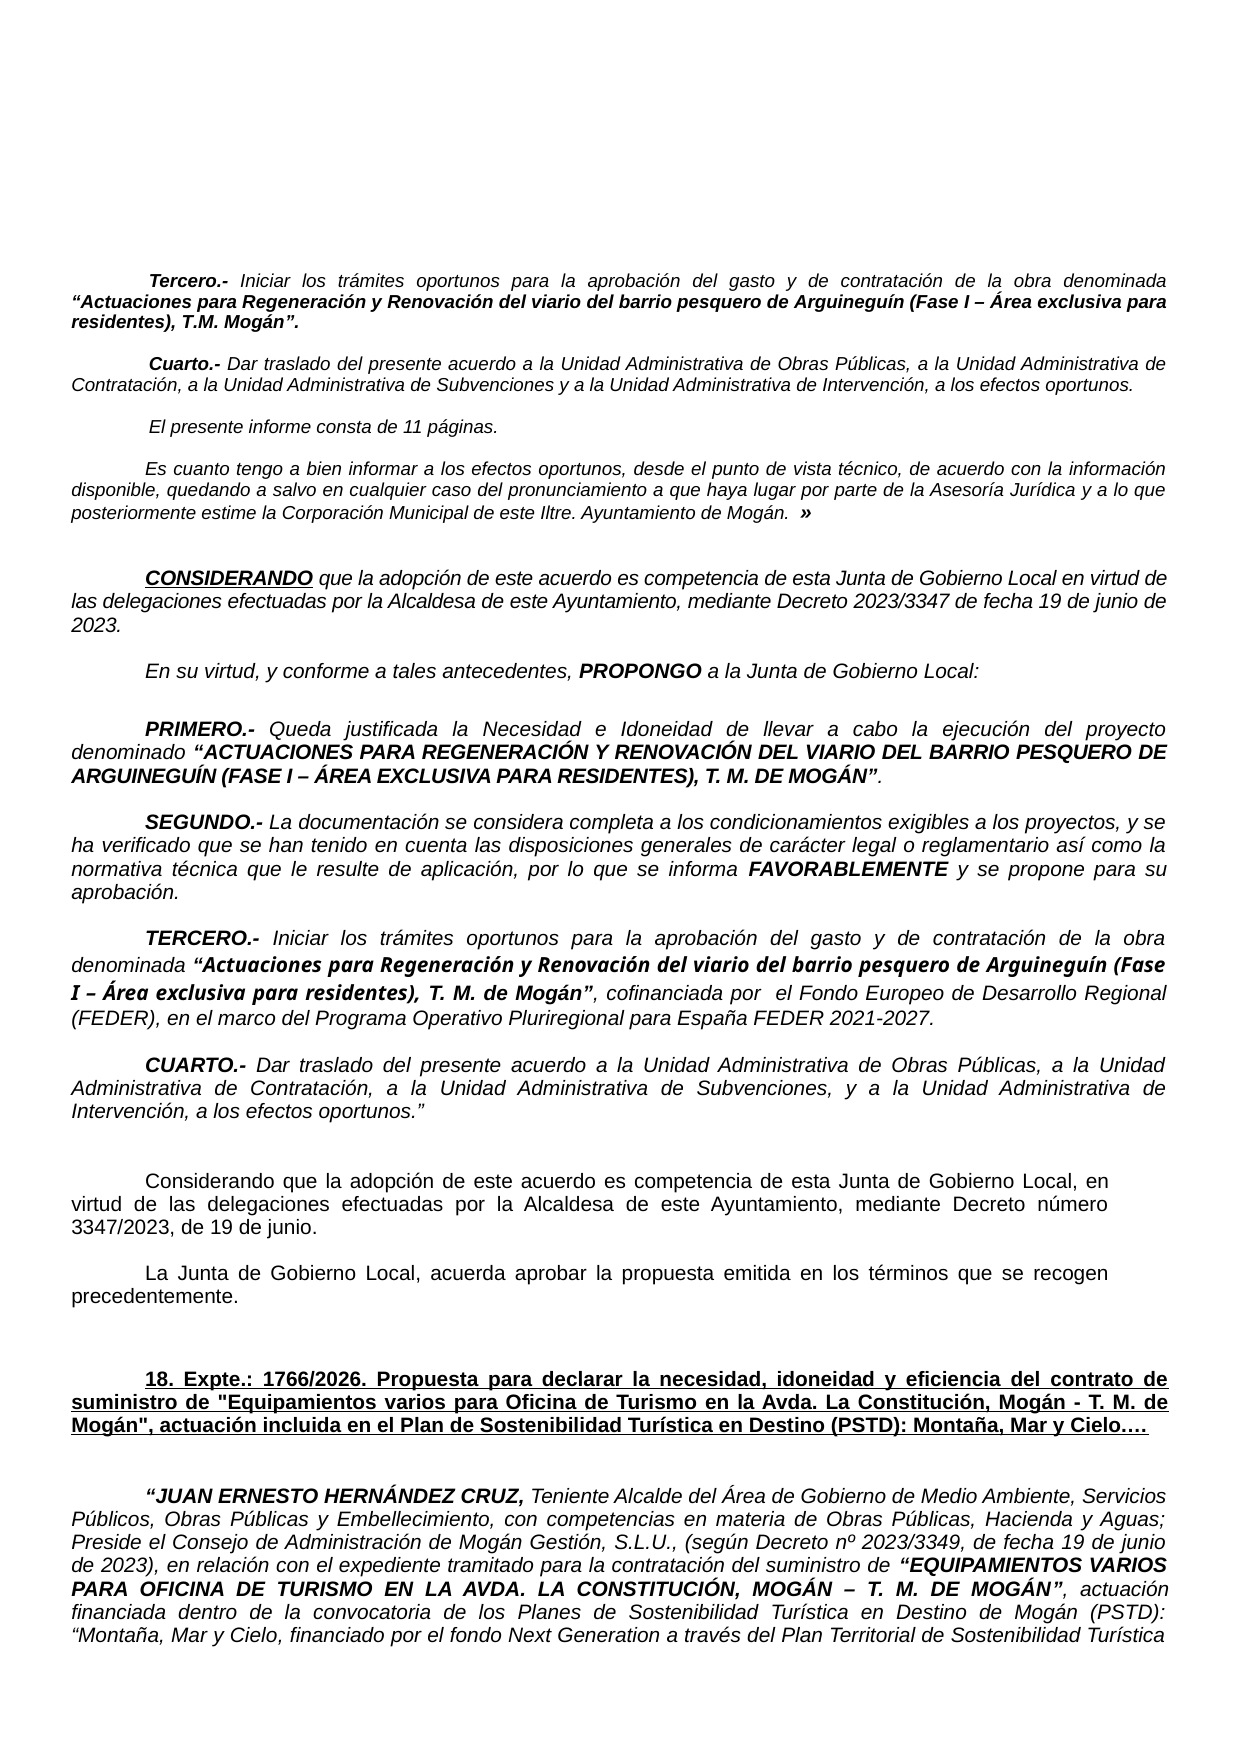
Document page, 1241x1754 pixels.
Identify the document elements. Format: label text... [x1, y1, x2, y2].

text TERCERO.- Iniciar los trámites oportunos para la aprobación del gasto y de contratación de la obra denominada “Actuaciones para Regeneración y Renovación del viario del barrio pesquero de Arguineguín (Fase I – Área exclusiva para residentes), T. M. de Mogán”, cofinanciada por el Fondo Europeo de Desarrollo Regional (FEDER), en el marco del Programa Operativo Pluriregional para España FEDER 2021-2027. [71, 927, 1169, 1030]
text Cuarto.- Dar traslado del presente acuerdo a la Unidad Administrativa de Obras Públicas, a la Unidad Administrativa de Contratación, a la Unidad Administrativa de Subvenciones y a la Unidad Administrativa de Intervención, a los efectos oportunos. [71, 354, 1169, 396]
text Es cuanto tengo a bien informar a los efectos oportunos, desde el punto de vista técnico, de acuerdo con la información disponible, quedando a salvo en cualquier caso del pronunciamiento a que haya lugar por parte de la Asesoría Jurídica y a lo que posteriormente estime la Corporación Municipal de este Iltre. Ayuntamiento de Mogán. » [71, 458, 1169, 524]
text El presente informe consta de 11 páginas. [71, 417, 1169, 438]
text En su virtud, y conforme a tales antecedentes, PROPONGO a la Junta de Gobierno Local: [71, 660, 1169, 683]
text SEGUNDO.- La documentación se considera completa a los condicionamientos exigibles a los proyectos, y se ha verificado que se han tenido en cuenta las disposiciones generales de carácter legal o reglamentario así como la normativa técnica que le resulte de aplicación, por lo que se informa FAVORABLEMENTE y se propone para su aprobación. [71, 811, 1169, 903]
text 18. Expte.: 1766/2026. Propuesta para declarar la necesidad, idoneidad y eficiencia del contrato de suministro de "Equipamientos varios para Oficina de Turismo en la Avda. La Constitución, Mogán - T. M. de [71, 1367, 1169, 1411]
text Tercero.- Iniciar los trámites oportunos para la aprobación del gasto y de contratación de la obra denominada “Actuaciones para Regeneración y Renovación del viario del barrio pesquero de Arguineguín (Fase I – Área exclusiva para residentes), T.M. Mogán”. [71, 270, 1169, 333]
text Mogán", actuación incluida en el Plan de Sostenibilidad Turística en Destino (PSTD): Montaña, Mar y Cielo.… [71, 1412, 1169, 1437]
text CONSIDERANDO que la adopción de este acuerdo es competencia de esta Junta de Gobierno Local en virtud de las delegaciones efectuadas por la Alcaldesa de este Ayuntamiento, mediante Decreto 2023/3347 de fecha 19 de junio de 2023. [71, 567, 1169, 636]
text CUARTO.- Dar traslado del presente acuerdo a la Unidad Administrativa de Obras Públicas, a la Unidad Administrativa de Contratación, a la Unidad Administrativa de Subvenciones, y a la Unidad Administrativa de Intervención, a los efectos oportunos.” [71, 1053, 1169, 1123]
text La Junta de Gobierno Local, acuerda aprobar la propuesta emitida en los términos que se recogen precedentemente. [71, 1262, 1110, 1308]
text “JUAN ERNESTO HERNÁNDEZ CRUZ, Teniente Alcalde del Área de Gobierno de Medio Ambiente, Servicios Públicos, Obras Públicas y Embellecimiento, con competencias en materia de Obras Públicas, Hacienda y Aguas; Preside el Consejo de Administración de Mogán Gestión, S.L.U., (según Decreto nº 2023/3349, de fecha 19 de junio de 2023), en relación con el expediente tramitado para la contratación del suministro de “EQUIPAMIENTOS VARIOS PARA OFICINA DE TURISMO EN LA AVDA. LA CONSTITUCIÓN, MOGÁN – T. M. DE MOGÁN”, actuación financiada dentro de la convocatoria de los Planes de Sostenibilidad Turística en Destino de Mogán (PSTD): “Montaña, Mar y Cielo, financiado por el fondo Next Generation a través del Plan Territorial de Sostenibilidad Turística [71, 1484, 1169, 1647]
text PRIMERO.- Queda justificada la Necesidad e Idoneidad de llevar a cabo la ejecución del proyecto denominado “ACTUACIONES PARA REGENERACIÓN Y RENOVACIÓN DEL VIARIO DEL BARRIO PESQUERO DE ARGUINEGUÍN (FASE I – ÁREA EXCLUSIVA PARA RESIDENTES), T. M. DE MOGÁN”. [71, 718, 1169, 787]
text Considerando que la adopción de este acuerdo es competencia de esta Junta de Gobierno Local, en virtud de las delegaciones efectuadas por la Alcaldesa de este Ayuntamiento, mediante Decreto número 3347/2023, de 19 de junio. [71, 1169, 1110, 1239]
